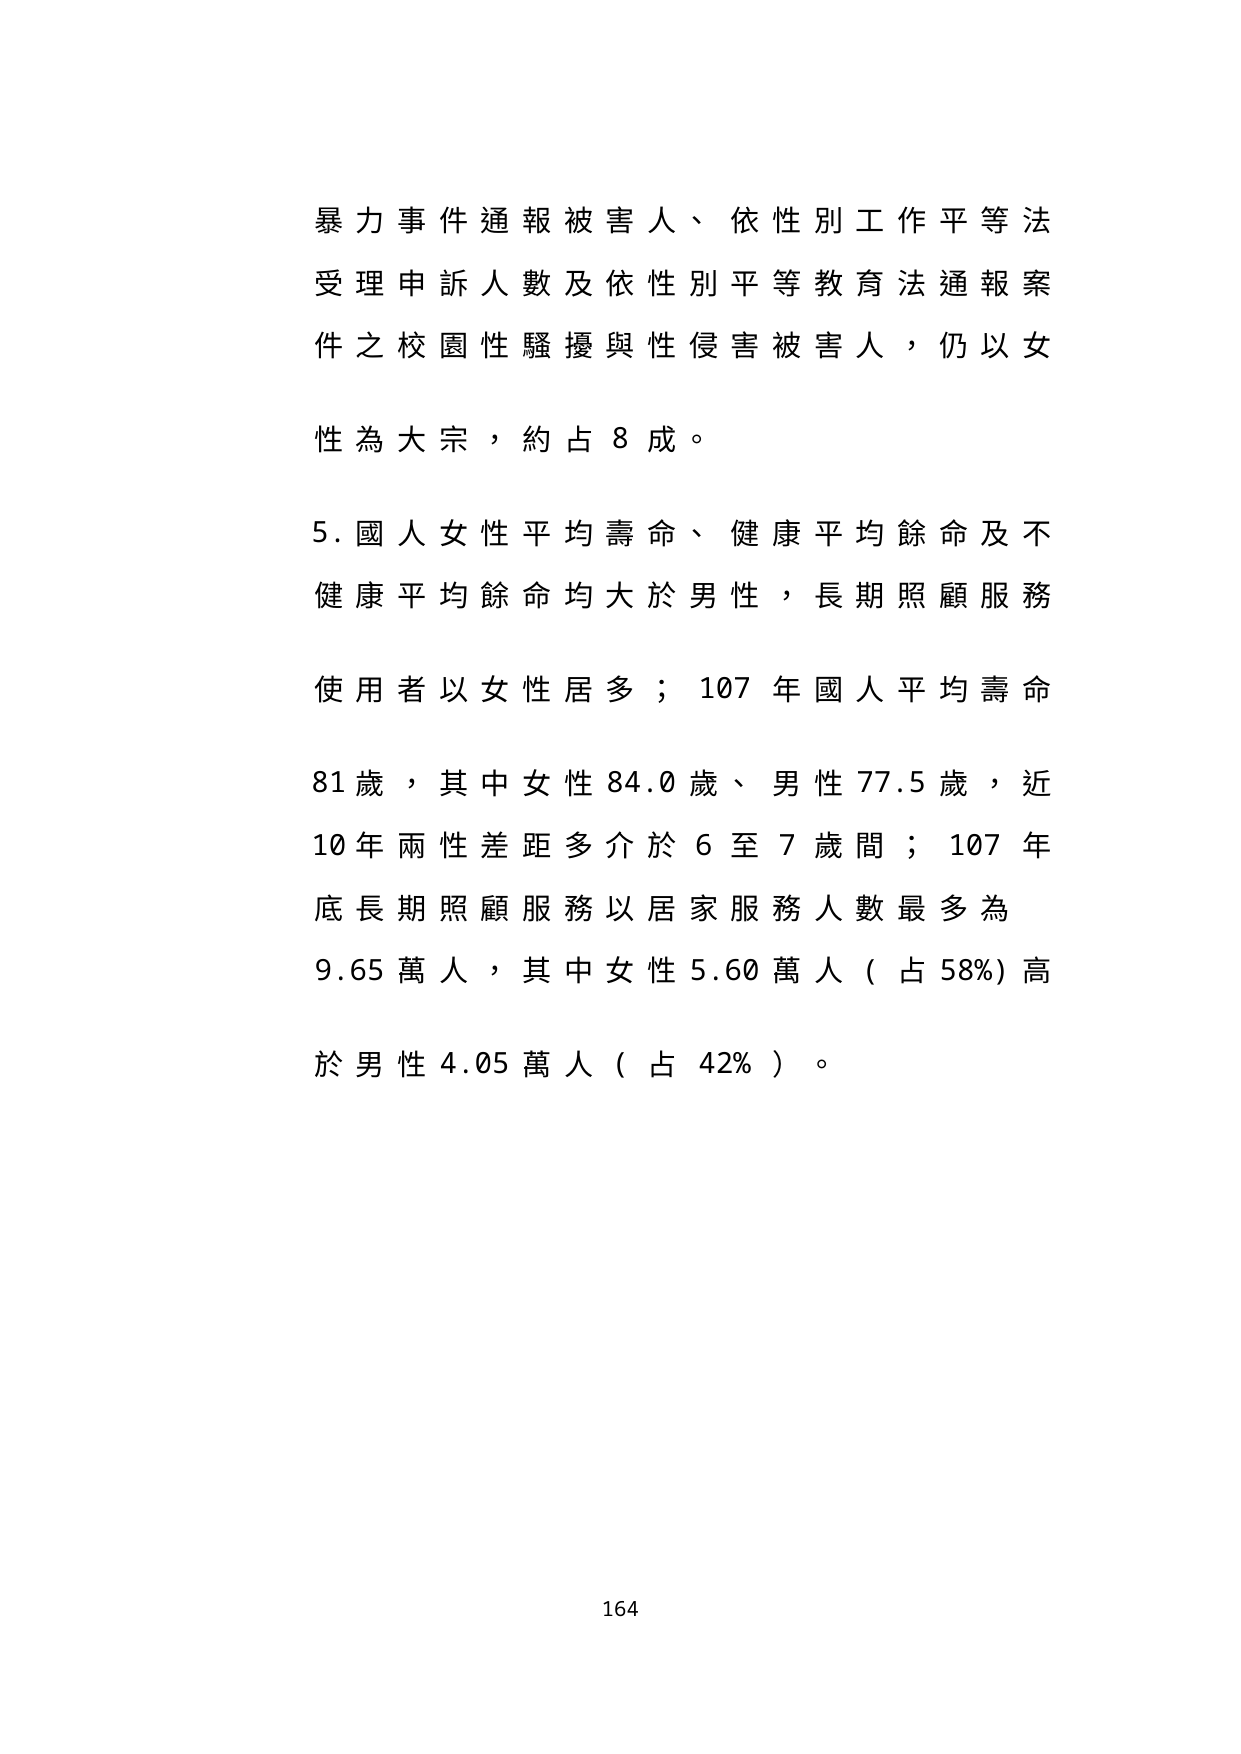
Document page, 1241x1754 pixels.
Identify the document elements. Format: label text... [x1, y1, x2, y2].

text 暴力事件通報被害人、依性別工作平等法受理申訴人數及依性別平等教育法通報案件之校園性騷擾與性侵害被害人，仍以女性為大宗，約占8成。 [271, 177, 1058, 490]
text 5.國人女性平均壽命、健康平均餘命及不健康平均餘命均大於男性，長期照顧服務使用者以女性居多；107年國人平均壽命81歲，其中女性84.0歲、男性77.5歲，近10年兩性差距多介於6至7歲間；107年底長期照顧服務以居家服務人數最多為9.65萬人，其中女性5.60萬人(占58%)高於男性4.05萬人(占42%）。 [271, 490, 1058, 1115]
